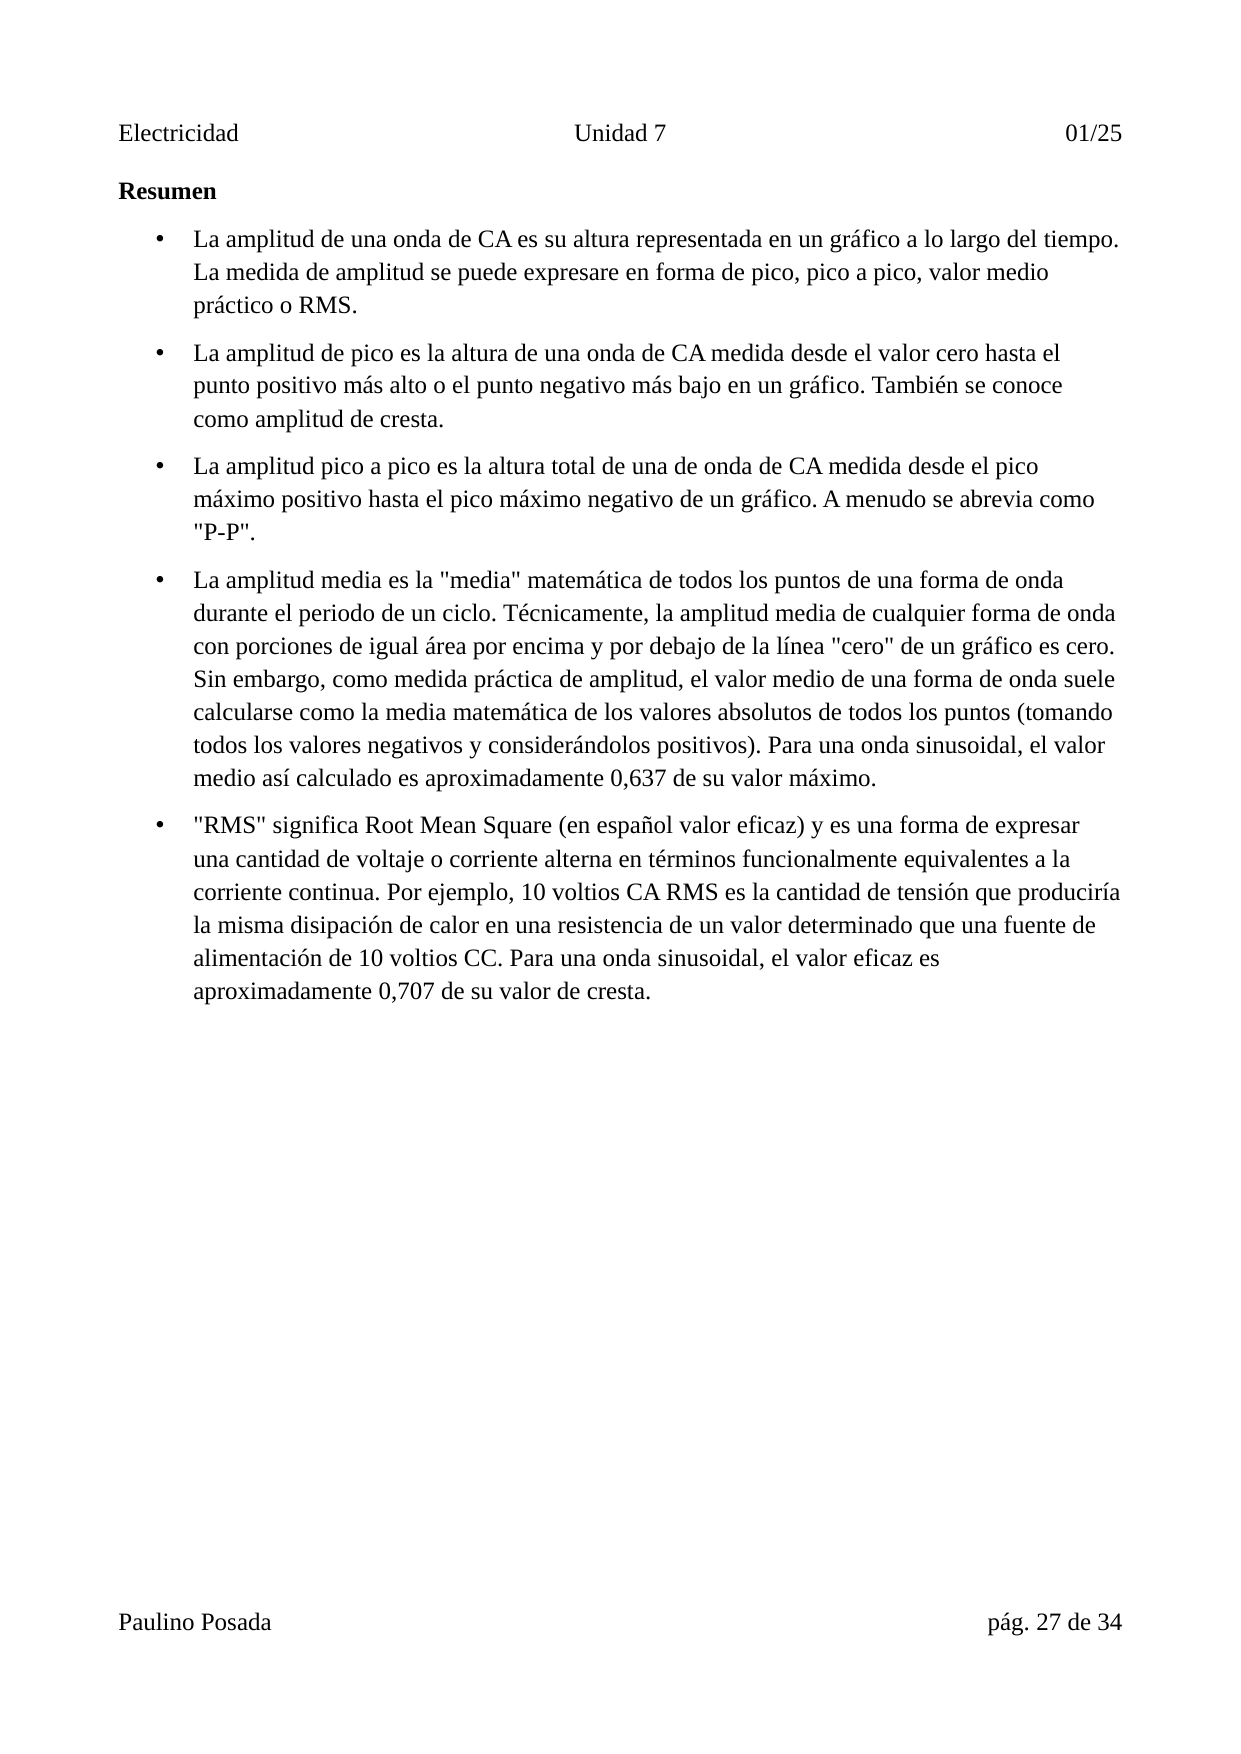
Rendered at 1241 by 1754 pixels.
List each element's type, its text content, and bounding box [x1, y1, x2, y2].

list La amplitud pico a pico es la altura total de una de onda de CA medida desde el pico máximo positivo hasta el pico máximo negativo de un gráfico. A menudo se abrevia como "P-P". [156, 451, 1122, 546]
list La amplitud de una onda de CA es su altura representada en un gráfico a lo largo del tiempo. La medida de amplitud se puede expresare en forma de pico, pico a pico, valor medio práctico o RMS. [156, 224, 1122, 319]
list La amplitud media es la "media" matemática de todos los puntos de una forma de onda durante el periodo de un ciclo. Técnicamente, la amplitud media de cualquier forma de onda con porciones de igual área por encima y por debajo de la línea "cero" de un gráfico es cero. Sin embargo, como medida práctica de amplitud, el valor medio de una forma de onda suele calcularse como la media matemática de los valores absolutos de todos los puntos (tomando todos los valores negativos y considerándolos positivos). Para una onda sinusoidal, el valor medio así calculado es aproximadamente 0,637 de su valor máximo. [156, 565, 1122, 792]
list "RMS" significa Root Mean Square (en español valor eficaz) y es una forma de expresar una cantidad de voltaje o corriente alterna en términos funcionalmente equivalentes a la corriente continua. Por ejemplo, 10 voltios CA RMS es la cantidad de tensión que produciría la misma disipación de calor en una resistencia de un valor determinado que una fuente de alimentación de 10 voltios CC. Para una onda sinusoidal, el valor eficaz es aproximadamente 0,707 de su valor de cresta. [156, 811, 1122, 1004]
text Resumen [118, 176, 1122, 205]
list La amplitud de pico es la altura de una onda de CA medida desde el valor cero hasta el punto positivo más alto o el punto negativo más bajo en un gráfico. También se conoce como amplitud de cresta. [156, 338, 1122, 432]
